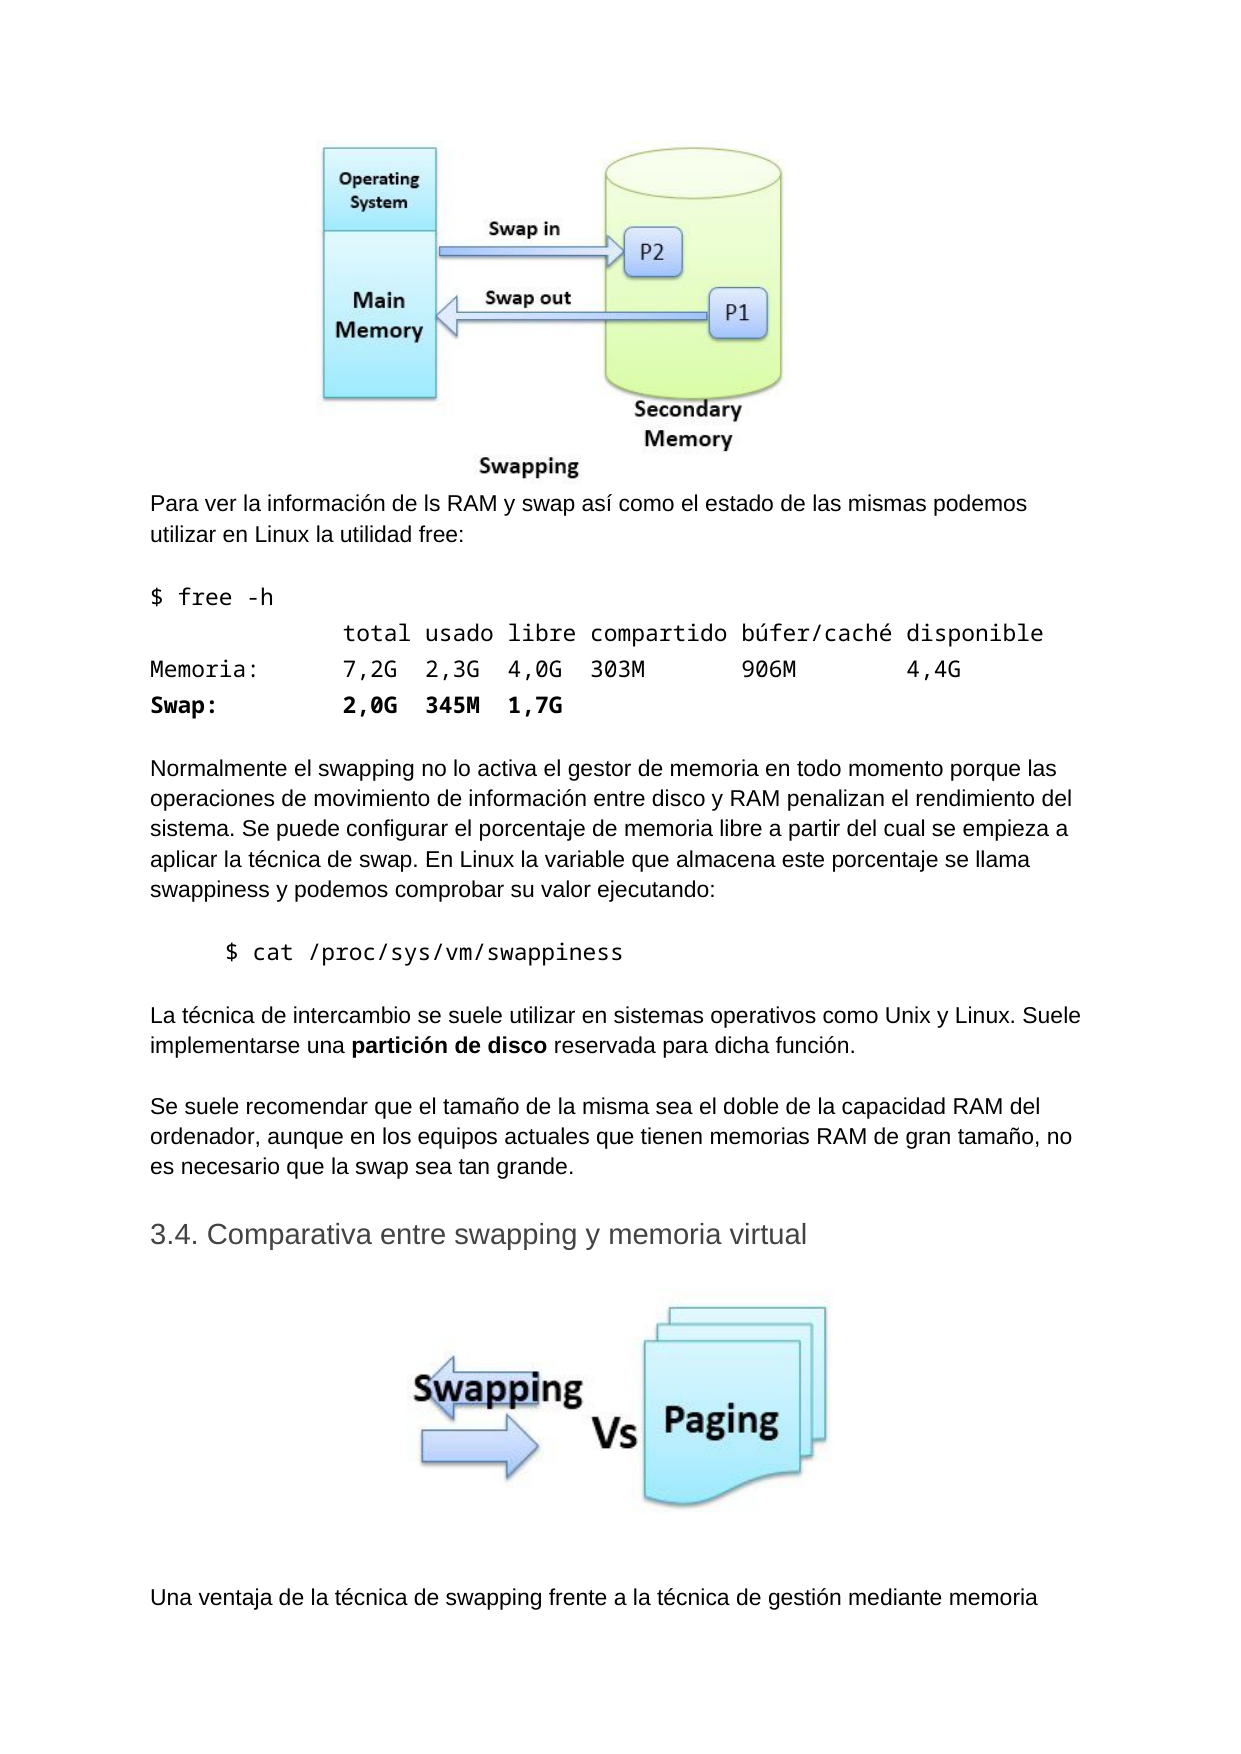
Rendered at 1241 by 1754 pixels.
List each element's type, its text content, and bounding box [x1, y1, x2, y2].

text Swap: 2,0G 345M 1,7G [150, 689, 1090, 720]
text Normalmente el swapping no lo activa el gestor de memoria en todo momento porque las operaciones de movimiento de información entre disco y RAM penalizan el rendimiento del sistema. Se puede configurar el porcentaje de memoria libre a partir del cual se empieza a aplicar la técnica de swap. En Linux la variable que almacena este porcentaje se llama swappiness y podemos comprobar su valor ejecutando: [150, 755, 1090, 902]
text La técnica de intercambio se suele utilizar en sistemas operativos como Unix y Linux. Suele implementarse una partición de disco reservada para dicha función. [150, 1002, 1090, 1059]
text Para ver la información de ls RAM y swap así como el estado de las mismas podemos utilizar en Linux la utilidad free: [150, 128, 1090, 547]
picture [406, 1287, 845, 1516]
text $ free -h [150, 581, 1090, 612]
text Se suele recomendar que el tamaño de la misma sea el doble de la capacidad RAM del ordenador, aunque en los equipos actuales que tienen memorias RAM de gran tamaño, no es necesario que la swap sea tan grande. [150, 1093, 1090, 1180]
picture [316, 140, 795, 487]
text $ cat /proc/sys/vm/swappiness [150, 936, 1090, 967]
text total usado libre compartido búfer/caché disponible [150, 617, 1090, 648]
text Memoria: 7,2G 2,3G 4,0G 303M 906M 4,4G [150, 653, 1090, 684]
text Una ventaja de la técnica de swapping frente a la técnica de gestión mediante memoria [150, 1584, 1090, 1610]
subtitle 3.4. Comparativa entre swapping y memoria virtual [150, 1217, 1090, 1250]
